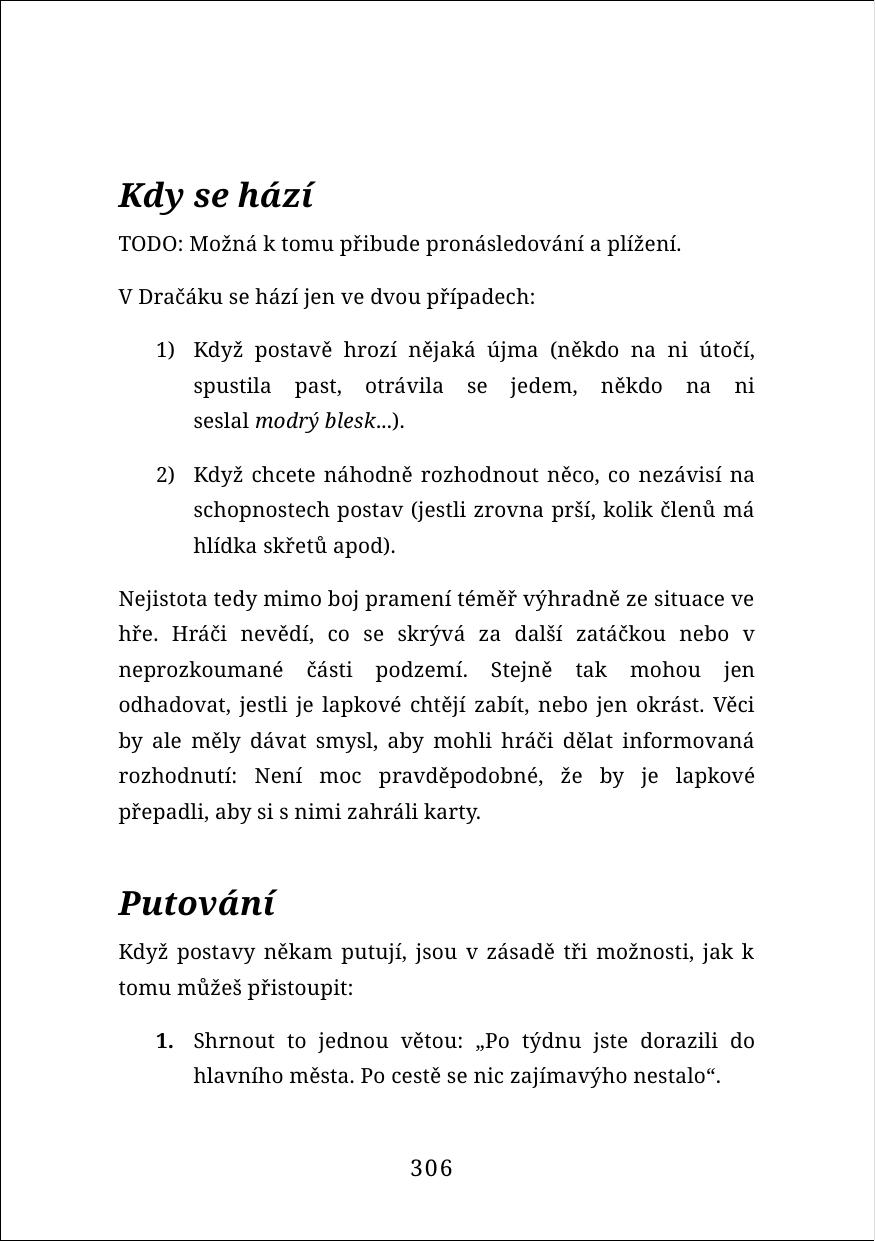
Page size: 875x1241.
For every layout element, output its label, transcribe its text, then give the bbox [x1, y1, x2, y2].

text TODO: Možná k tomu přibude pronásledování a plížení. [118, 229, 756, 257]
list Když chcete náhodně rozhodnout něco, co nezávisí na schopnostech postav (jestli zrovna prší, kolik členů má hlídka skřetů apod). [156, 460, 756, 559]
list Když postavě hrozí nějaká újma (někdo na ni útočí, spustila past, otrávila se jedem, někdo na ni seslal modrý blesk...). [156, 335, 756, 435]
text Nejistota tedy mimo boj pramení téměř výhradně ze situace ve hře. Hráči nevědí, co se skrývá za další zatáčkou nebo v neprozkoumané části podzemí. Stejně tak mohou jen odhadovat, jestli je lapkové chtějí zabít, nebo jen okrást. Věci by ale měly dávat smysl, aby mohli hráči dělat informovaná rozhodnutí: Není moc pravděpodobné, že by je lapkové přepadli, aby si s nimi zahráli karty. [118, 584, 756, 826]
text V Dračáku se hází jen ve dvou případech: [118, 282, 756, 311]
subtitle Putování [118, 880, 756, 925]
subtitle Kdy se hází [118, 172, 756, 217]
list Shrnout to jednou větou: „Po týdnu jste dorazili do hlavního města. Po cestě se nic zajímavýho nestalo“. [156, 1026, 756, 1090]
text Když postavy někam putují, jsou v zásadě tři možnosti, jak k tomu můžeš přistoupit: [118, 937, 756, 1001]
